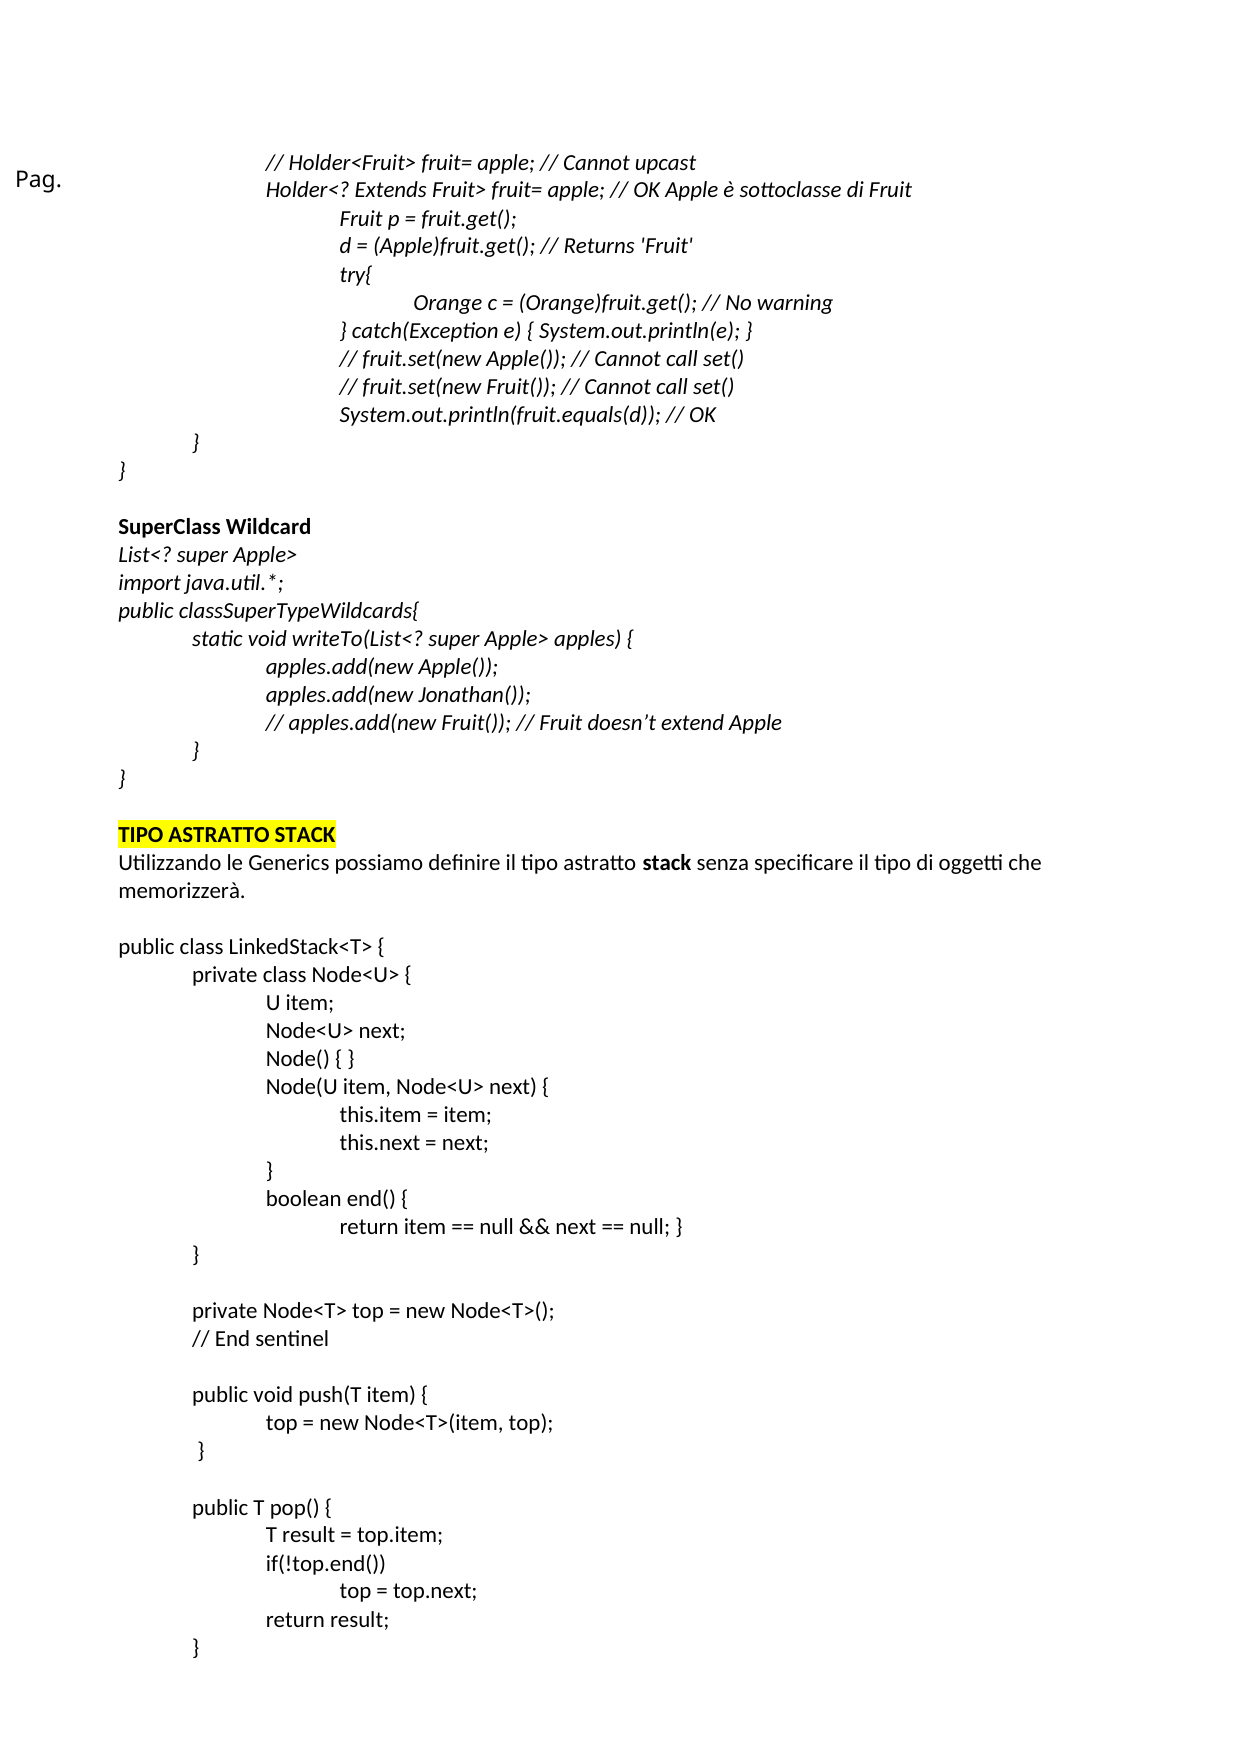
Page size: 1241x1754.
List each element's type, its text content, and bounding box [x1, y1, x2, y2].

text Utilizzando le Generics possiamo definire il tipo astratto stack senza specificare il tipo di oggetti che memorizzerà. [118, 848, 1122, 904]
text static void writeTo(List<? super Apple> apples) { [118, 624, 1122, 652]
text public classSuperTypeWildcards{ [118, 596, 1122, 624]
text } [118, 456, 1122, 484]
text // fruit.set(new Apple()); // Cannot call set() [266, 344, 1122, 372]
text try{ [266, 260, 1122, 288]
text Node(U item, Node<U> next) { [118, 1072, 1122, 1100]
text private Node<T> top = new Node<T>(); [118, 1296, 1122, 1324]
text U item; [192, 988, 1122, 1016]
text d = (Apple)fruit.get(); // Returns 'Fruit' [266, 232, 1122, 260]
text import java.util.*; [118, 568, 1122, 596]
text Holder<? Extends Fruit> fruit= apple; // OK Apple è sottoclasse di Fruit [192, 176, 1122, 204]
text } [118, 736, 1122, 764]
text SuperClass Wildcard [118, 512, 1122, 540]
text private class Node<U> { [118, 960, 1122, 988]
text // apples.add(new Fruit()); // Fruit doesn’t extend Apple [192, 708, 1122, 736]
text public void push(T item) { [118, 1381, 1122, 1408]
text } [118, 1633, 1122, 1661]
text public T pop() { [118, 1493, 1122, 1521]
text public class LinkedStack<T> { [118, 932, 1122, 960]
text top = new Node<T>(item, top); [192, 1408, 1122, 1437]
text // fruit.set(new Fruit()); // Cannot call set() [266, 372, 1122, 400]
text apples.add(new Jonathan()); [192, 680, 1122, 708]
text T result = top.item; [118, 1521, 1122, 1549]
text System.out.println(fruit.equals(d)); // OK [266, 400, 1122, 428]
text top = top.next; [118, 1577, 1122, 1605]
text return item == null && next == null; } [266, 1212, 1122, 1240]
text apples.add(new Apple()); [192, 652, 1122, 680]
text Node<U> next; [118, 1016, 1122, 1044]
text } [118, 428, 1122, 456]
text Fruit p = fruit.get(); [266, 204, 1122, 232]
text } [118, 764, 1122, 792]
text } [118, 1437, 1122, 1464]
text return result; [118, 1605, 1122, 1633]
text List<? super Apple> [118, 540, 1122, 568]
text if(!top.end()) [118, 1549, 1122, 1577]
text Orange c = (Orange)fruit.get(); // No warning [339, 288, 1122, 316]
text // Holder<Fruit> fruit= apple; // Cannot upcast [192, 148, 1122, 176]
text } [118, 1240, 1122, 1268]
text } catch(Exception e) { System.out.println(e); } [266, 316, 1122, 344]
text Node() { } [118, 1044, 1122, 1072]
text this.next = next; [118, 1128, 1122, 1156]
text } [118, 1156, 1122, 1184]
text TIPO ASTRATTO STACK [118, 820, 1122, 848]
text // End sentinel [118, 1324, 1122, 1352]
text this.item = item; [118, 1100, 1122, 1128]
text boolean end() { [118, 1184, 1122, 1212]
